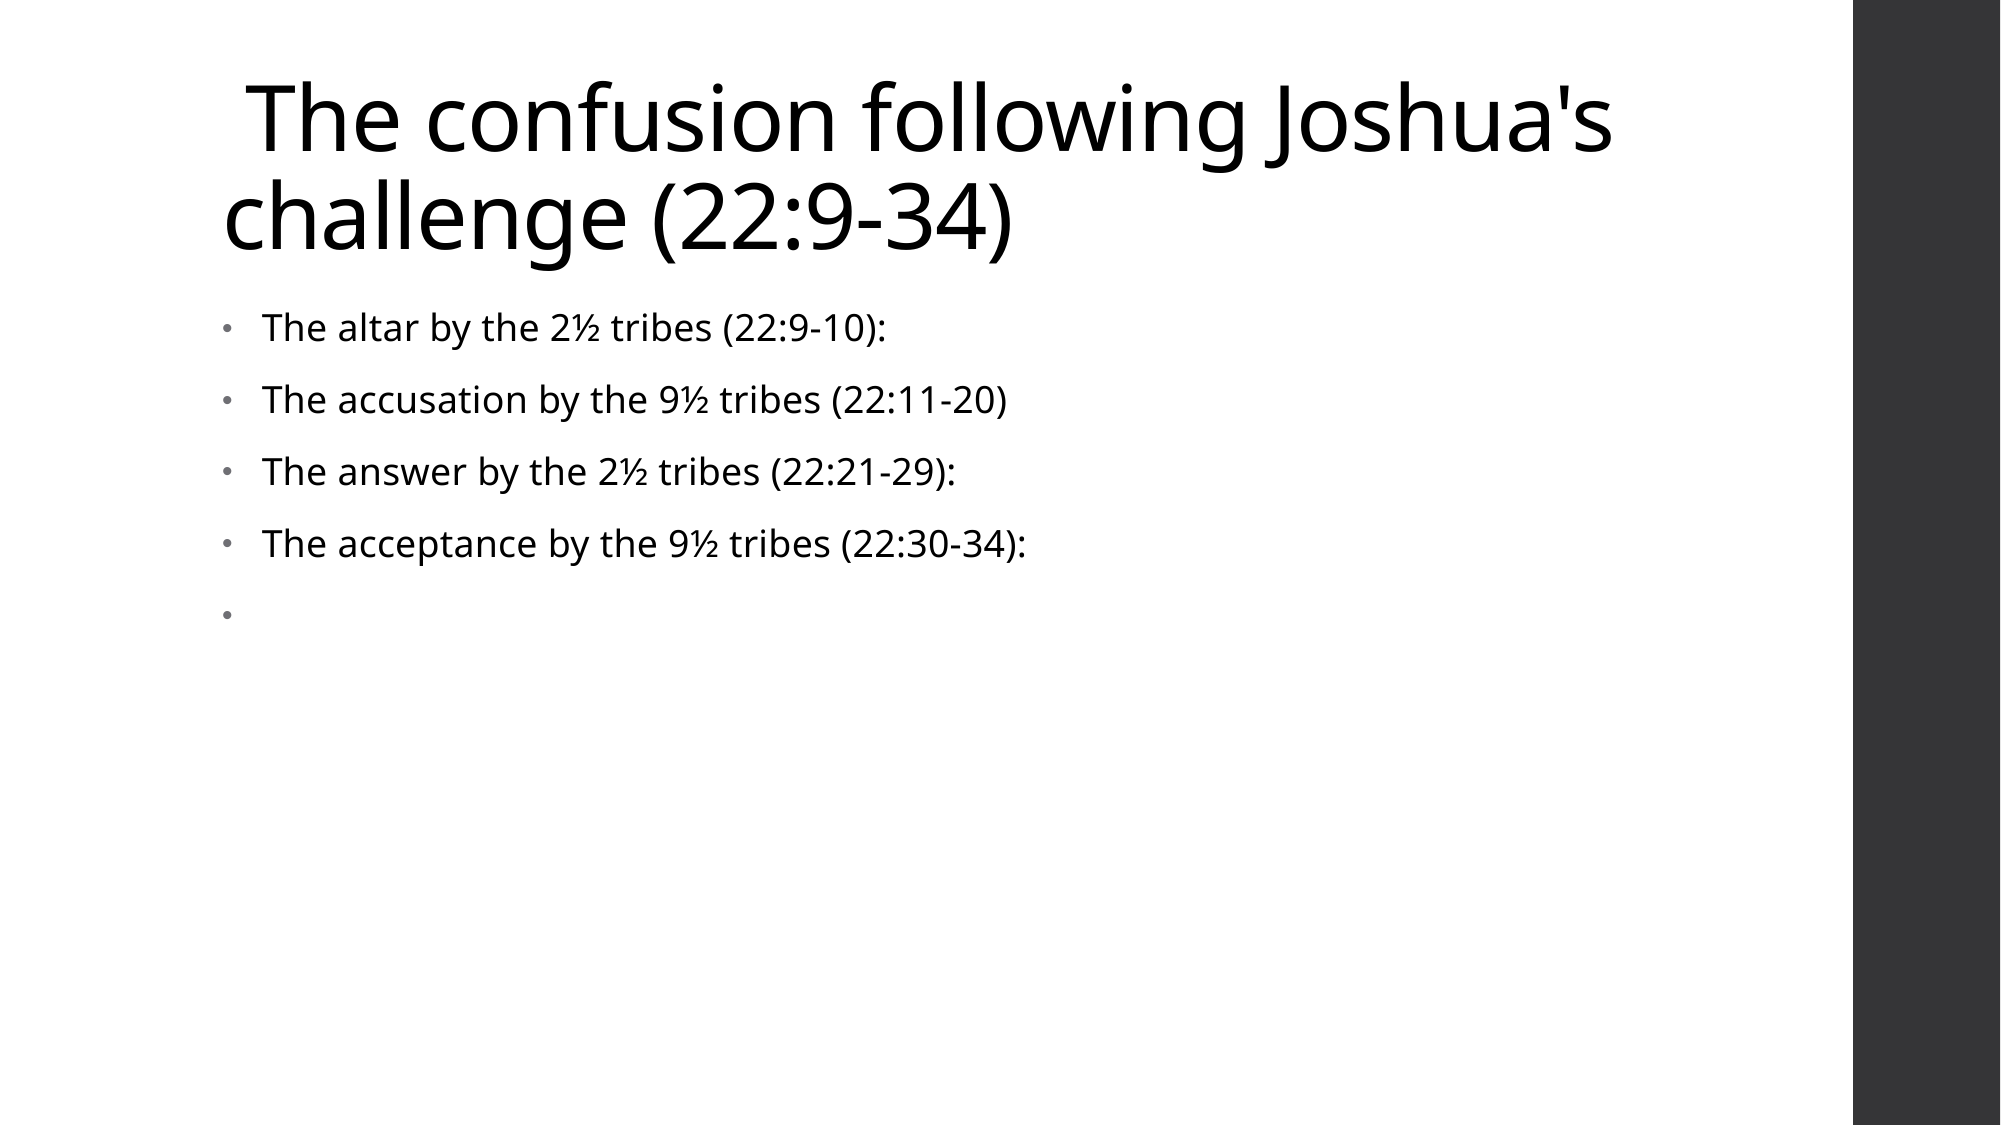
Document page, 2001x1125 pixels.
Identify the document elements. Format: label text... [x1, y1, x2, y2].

title The confusion following Joshua's challenge (22:9-34) [206, 60, 1797, 278]
list The altar by the 2½ tribes (22:9-10): The accusation by the 9½ tribes (22:11-20) The answer by the 2½ tribes (22:21-29): The acceptance by the 9½ tribes (22:30-34): [206, 299, 1617, 1014]
